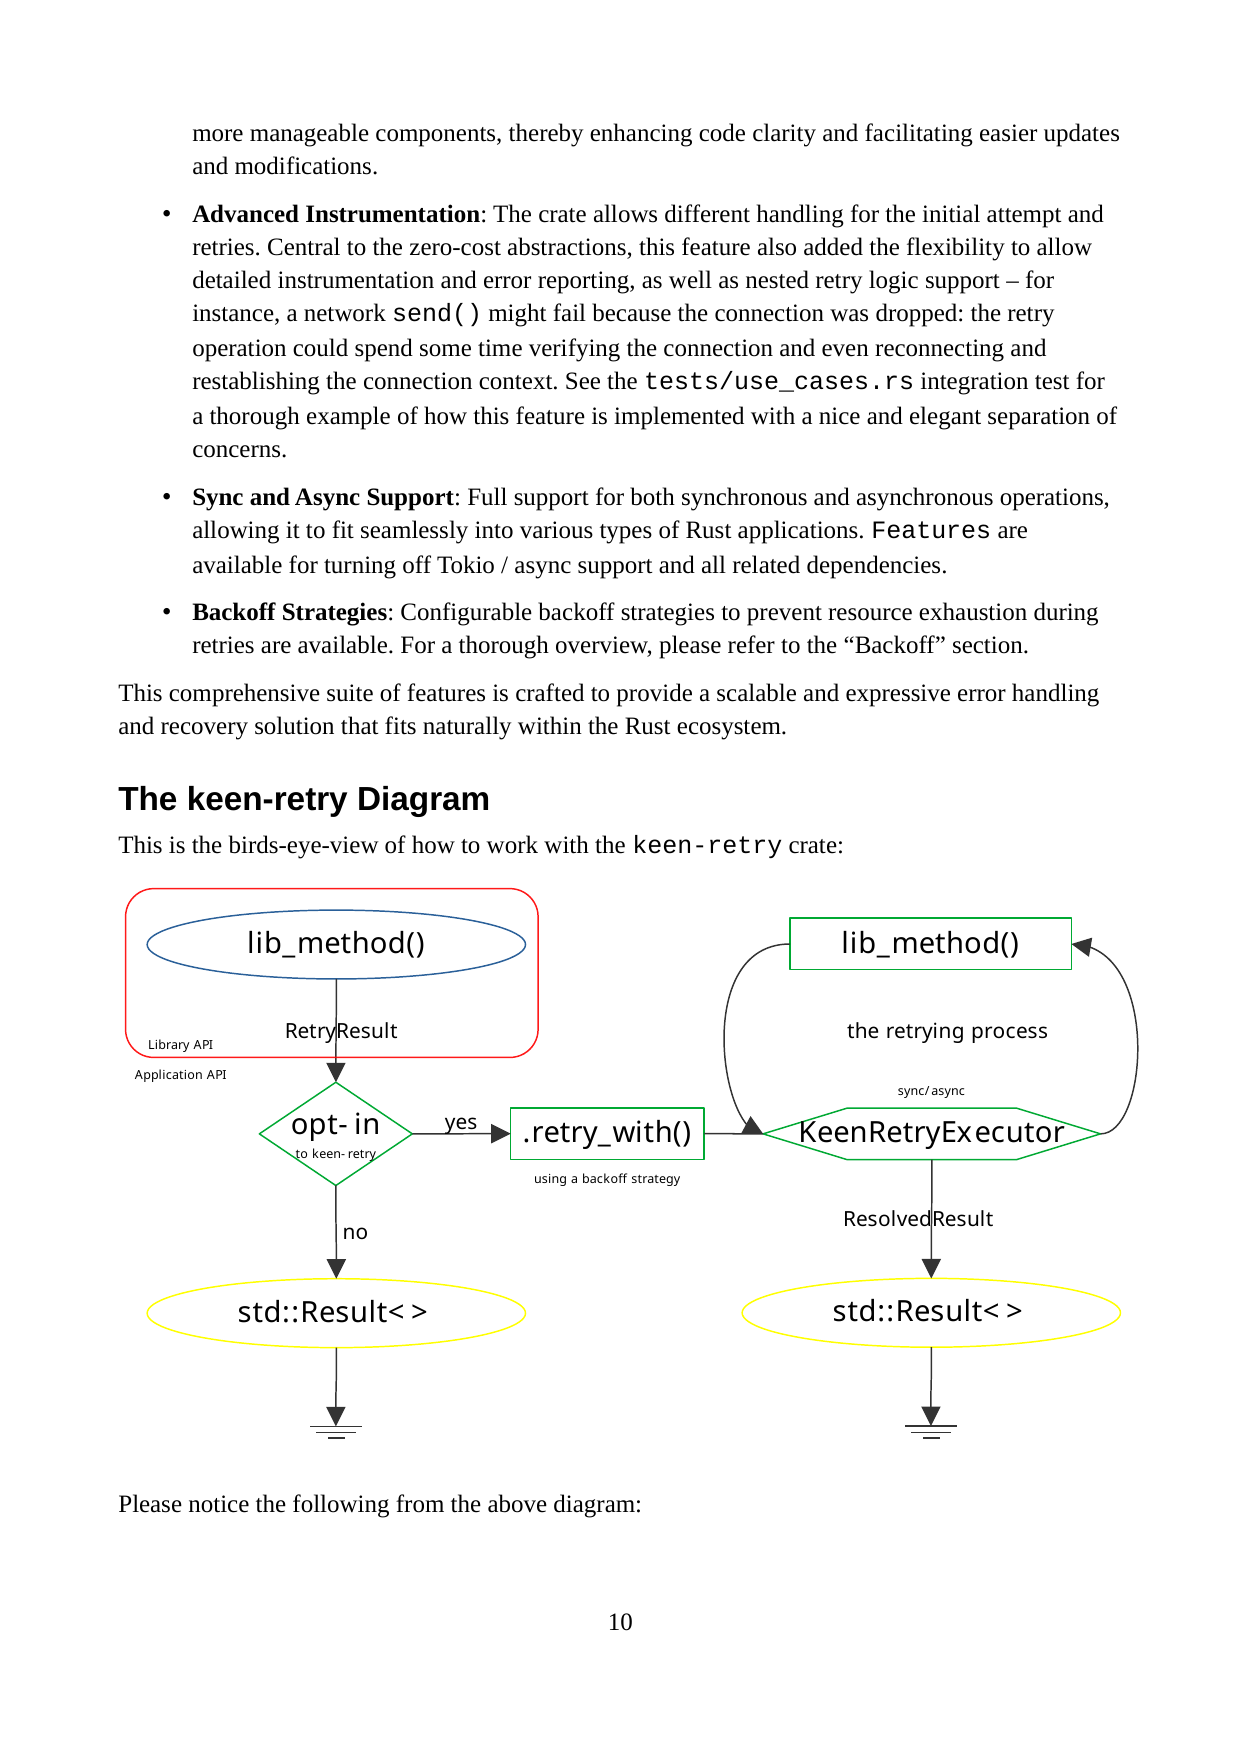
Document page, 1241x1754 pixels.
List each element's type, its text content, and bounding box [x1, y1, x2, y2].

list Backoff Strategies: Configurable backoff strategies to prevent resource exhaustion during retries are available. For a thorough overview, please refer to the “Backoff” section. [162, 597, 1122, 659]
list Sync and Async Support: Full support for both synchronous and asynchronous operations, allowing it to fit seamlessly into various types of Rust applications. Features are available for turning off Tokio / async support and all related dependencies. [162, 482, 1122, 578]
text This comprehensive suite of features is crafted to provide a scalable and expressive error handling and recovery solution that fits naturally within the Rust ecosystem. [118, 678, 1122, 740]
list more manageable components, thereby enhancing code clarity and facilitating easier updates and modifications. [162, 118, 1122, 180]
list Advanced Instrumentation: The crate allows different handling for the initial attempt and retries. Central to the zero-cost abstractions, this feature also added the flexibility to allow detailed instrumentation and error reporting, as well as nested retry logic support – for instance, a network send() might fail because the connection was dropped: the retry operation could spend some time verifying the connection and even reconnecting and restablishing the connection context. See the tests/use_cases.rs integration test for a thorough example of how this feature is implemented with a nice and elegant separation of concerns. [162, 199, 1122, 463]
text This is the birds-eye-view of how to work with the keen-retry crate: [118, 830, 1122, 861]
text Please notice the following from the above diagram: [118, 1489, 1122, 1518]
subtitle The keen-retry Diagram [118, 779, 1122, 818]
